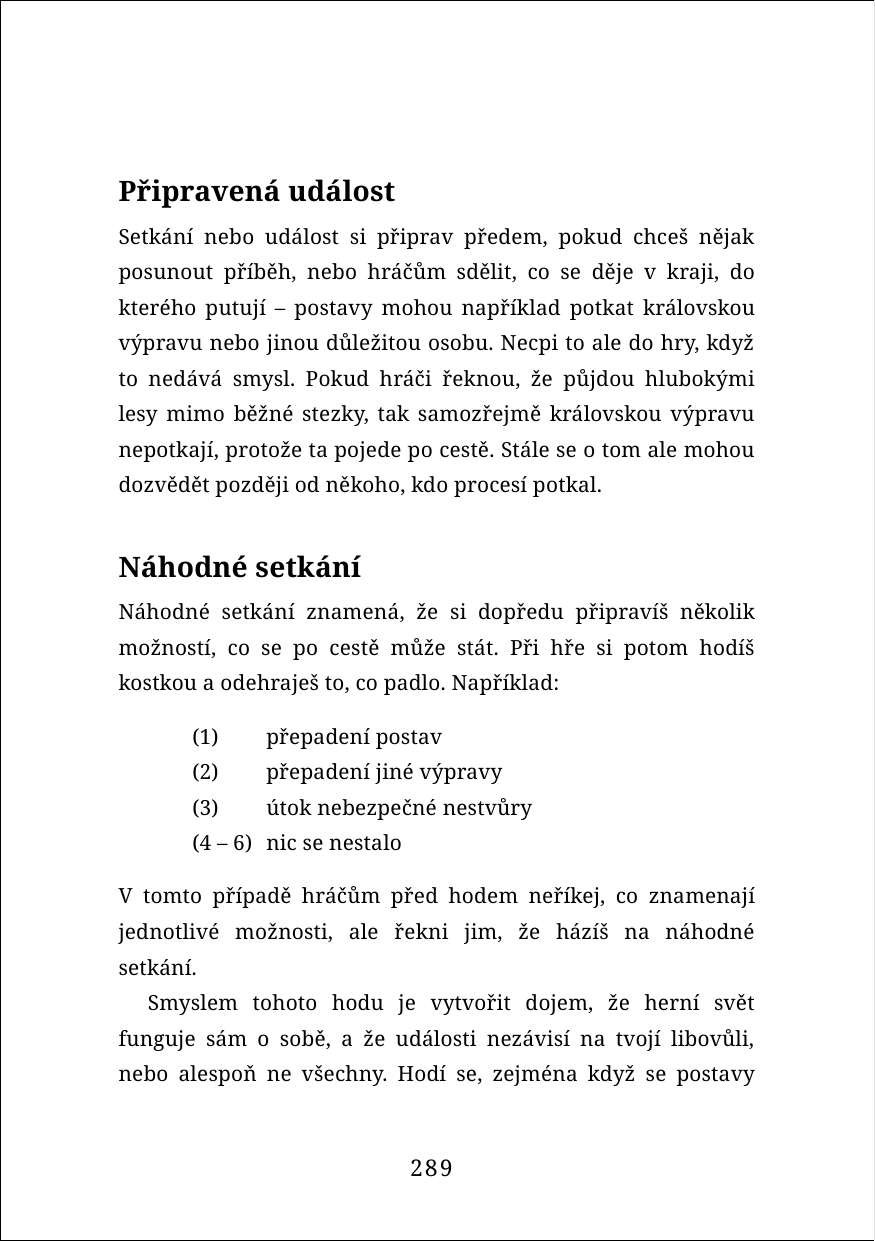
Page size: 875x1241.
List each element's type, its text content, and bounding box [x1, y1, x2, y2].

text Náhodné setkání znamená, že si dopředu připravíš několik možností, co se po cestě může stát. Při hře si potom hodíš kostkou a odehraješ to, co padlo. Například: [118, 597, 756, 697]
subtitle Náhodné setkání [118, 547, 756, 586]
text Setkání nebo událost si připrav předem, pokud chceš nějak posunout příběh, nebo hráčům sdělit, co se děje v kraji, do kterého putují – postavy mohou například potkat královskou výpravu nebo jinou důležitou osobu. Necpi to ale do hry, když to nedává smysl. Pokud hráči řeknou, že půjdou hlubokými lesy mimo běžné stezky, tak samozřejmě královskou výpravu nepotkají, protože ta pojede po cestě. Stále se o tom ale mohou dozvědět později od někoho, kdo procesí potkal. [118, 222, 756, 499]
text V tomto případě hráčům před hodem neříkej, co znamenají jednotlivé možnosti, ale řekni jim, že házíš na náhodné setkání. Smyslem tohoto hodu je vytvořit dojem, že herní svět funguje sám o sobě, a že události nezávisí na tvojí libovůli, nebo alespoň ne všechny. Hodí se, zejména když se postavy [118, 882, 756, 1088]
text (1) přepadení postav (2) přepadení jiné výpravy (3) útok nebezpečné nestvůry (4 – 6) nic se nestalo [192, 722, 756, 857]
subtitle Připravená událost [118, 172, 756, 210]
